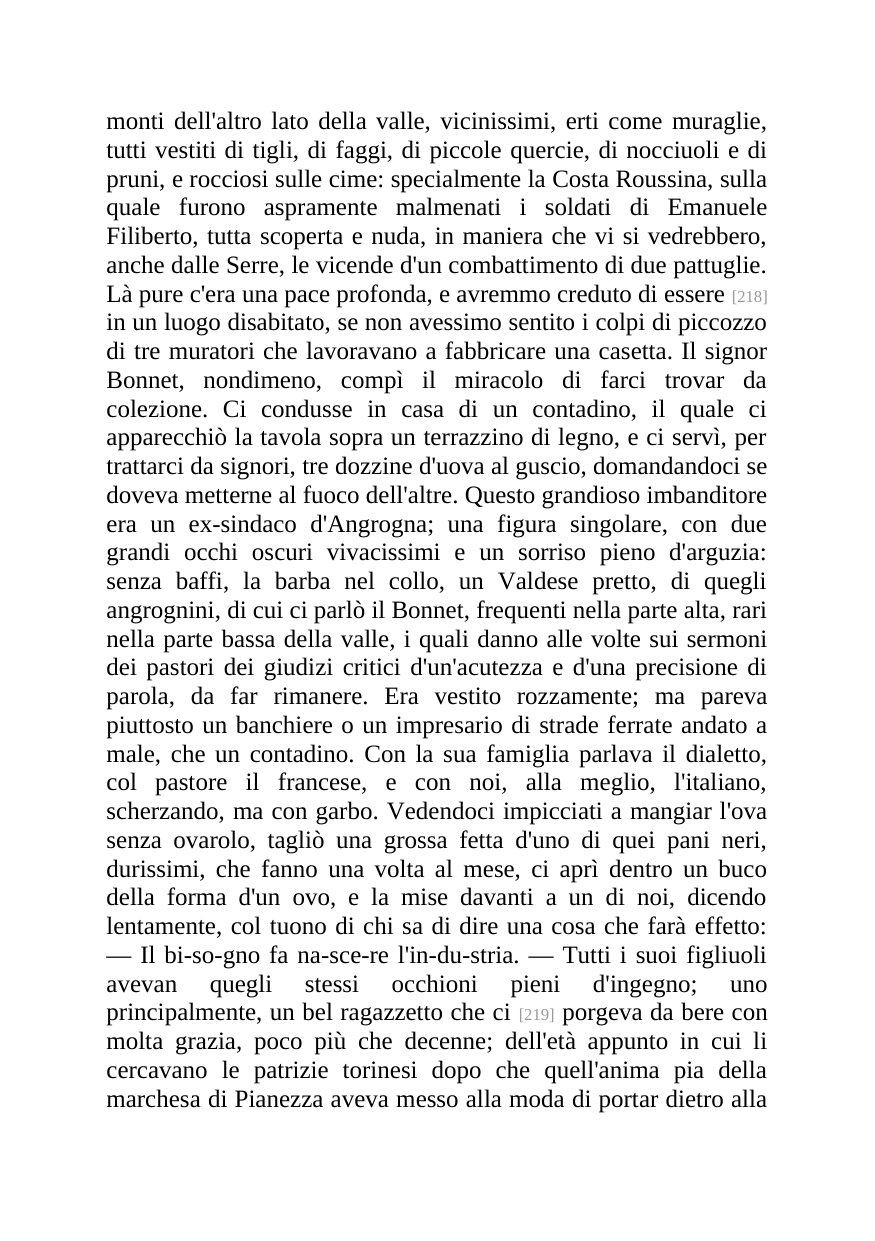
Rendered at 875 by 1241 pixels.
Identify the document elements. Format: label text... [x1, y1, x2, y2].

text monti dell'altro lato della valle, vicinissimi, erti come muraglie, tutti vestiti di tigli, di faggi, di piccole quercie, di nocciuoli e di pruni, e rocciosi sulle cime: specialmente la Costa Roussina, sulla quale furono aspramente malmenati i soldati di Emanuele Filiberto, tutta scoperta e nuda, in maniera che vi si vedrebbero, anche dalle Serre, le vicende d'un combattimento di due pattuglie. Là pure c'era una pace profonda, e avremmo creduto di essere [218] in un luogo disabitato, se non avessimo sentito i colpi di piccozzo di tre muratori che lavoravano a fabbricare una casetta. Il signor Bonnet, nondimeno, compì il miracolo di farci trovar da colezione. Ci condusse in casa di un contadino, il quale ci apparecchiò la tavola sopra un terrazzino di legno, e ci servì, per trattarci da signori, tre dozzine d'uova al guscio, domandandoci se doveva metterne al fuoco dell'altre. Questo grandioso imbanditore era un ex-sindaco d'Angrogna; una figura singolare, con due grandi occhi oscuri vivacissimi e un sorriso pieno d'arguzia: senza baffi, la barba nel collo, un Valdese pretto, di quegli angrognini, di cui ci parlò il Bonnet, frequenti nella parte alta, rari nella parte bassa della valle, i quali danno alle volte sui sermoni dei pastori dei giudizi critici d'un'acutezza e d'una precisione di parola, da far rimanere. Era vestito rozzamente; ma pareva piuttosto un banchiere o un impresario di strade ferrate andato a male, che un contadino. Con la sua famiglia parlava il dialetto, col pastore il francese, e con noi, alla meglio, l'italiano, scherzando, ma con garbo. Vedendoci impicciati a mangiar l'ova senza ovarolo, tagliò una grossa fetta d'uno di quei pani neri, durissimi, che fanno una volta al mese, ci aprì dentro un buco della forma d'un ovo, e la mise davanti a un di noi, dicendo lentamente, col tuono di chi sa di dire una cosa che farà effetto: — Il bi-so-gno fa na-sce-re l'in-du-stria. — Tutti i suoi figliuoli avevan quegli stessi occhioni pieni d'ingegno; uno principalmente, un bel ragazzetto che ci [219] porgeva da bere con molta grazia, poco più che decenne; dell'età appunto in cui li cercavano le patrizie torinesi dopo che quell'anima pia della marchesa di Pianezza aveva messo alla moda di portar dietro alla [106, 106, 768, 1112]
